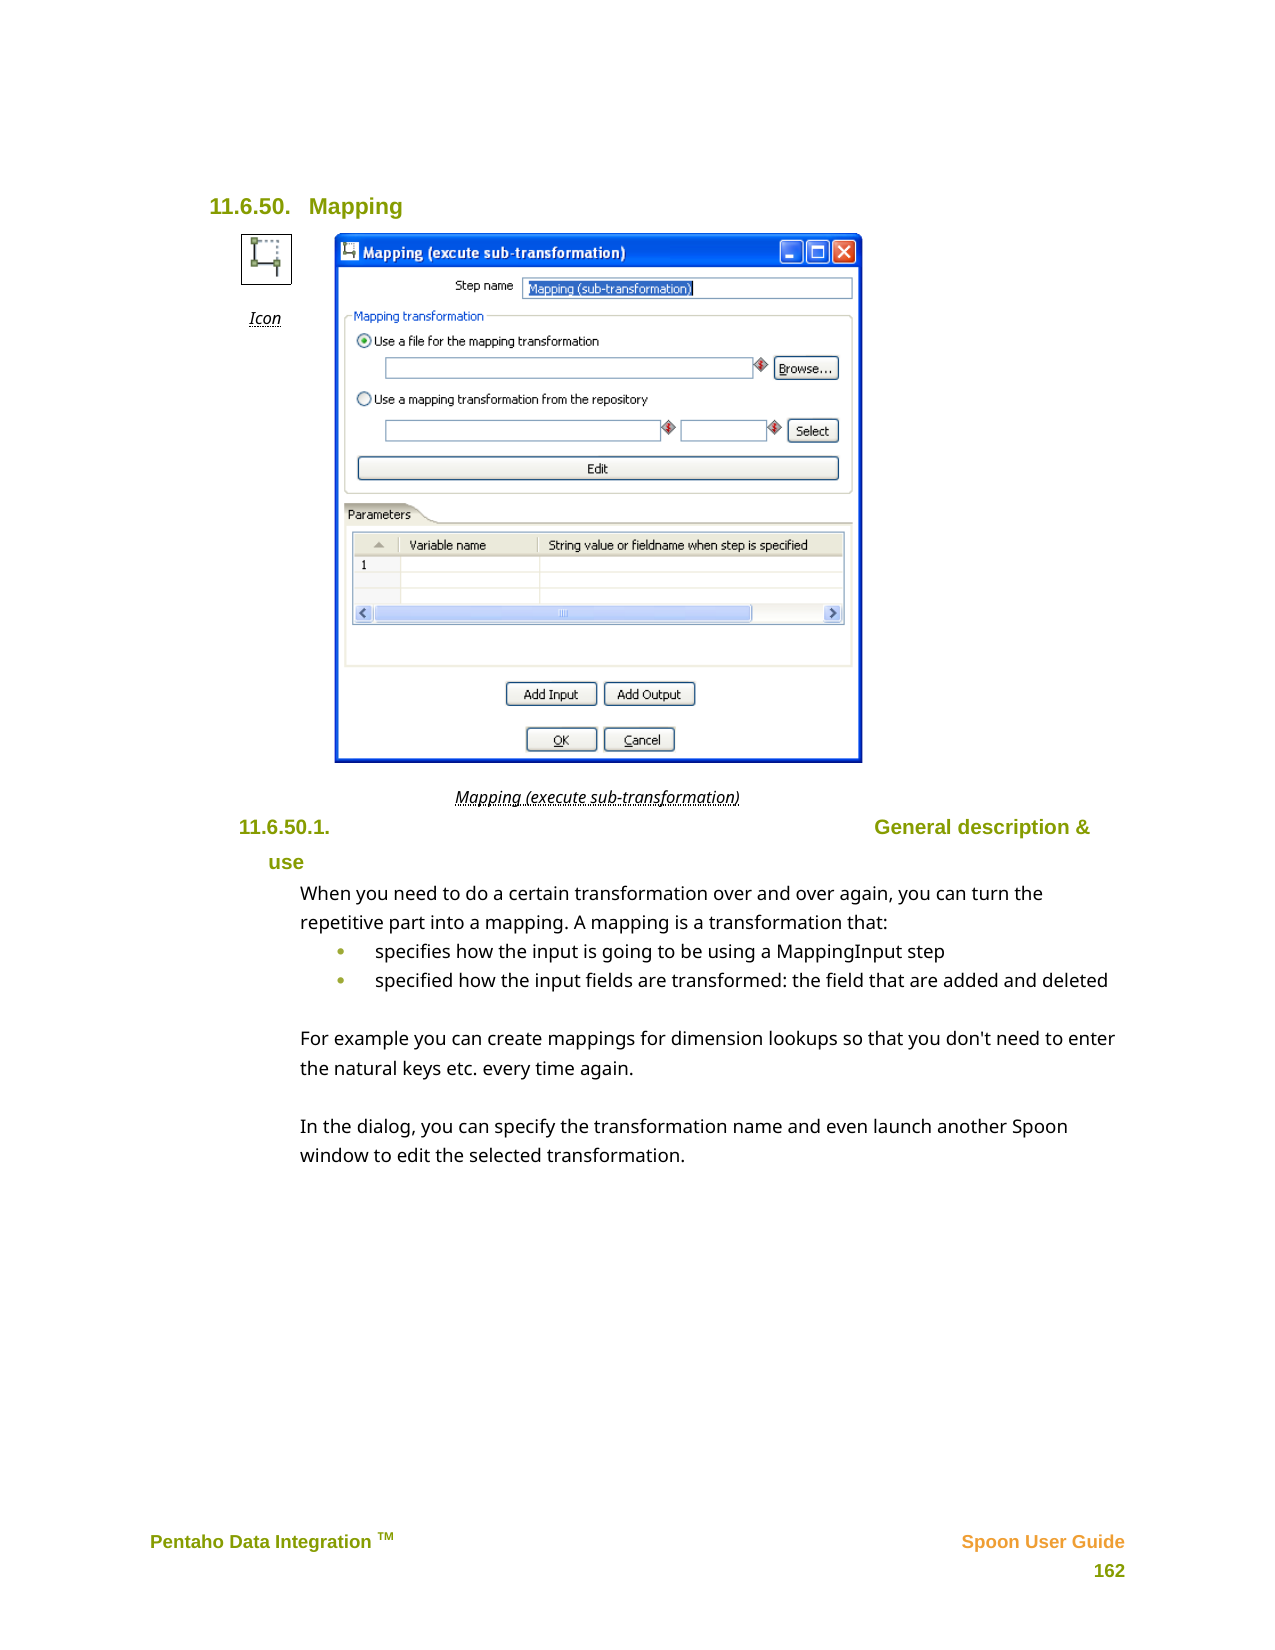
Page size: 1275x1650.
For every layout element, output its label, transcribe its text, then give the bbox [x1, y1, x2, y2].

text In the dialog, you can specify the transformation name and even launch another Spoon window to edit the selected transformation. [300, 1110, 1125, 1168]
subtitle General description & use [239, 806, 1125, 876]
list specifies how the input is going to be using a MappingInput step [337, 935, 1125, 964]
picture [334, 233, 863, 763]
text For example you can create mappings for dimension lookups so that you don't need to enter the natural keys etc. every time again. [300, 1022, 1125, 1081]
list specified how the input fields are transformed: the field that are added and deleted [337, 964, 1125, 993]
text Icon [240, 307, 292, 329]
picture [244, 237, 288, 281]
text Mapping (execute sub-transformation) [334, 785, 862, 808]
subtitle Mapping [209, 186, 1125, 221]
text When you need to do a certain transformation over and over again, you can turn the repetitive part into a mapping. A mapping is a transformation that: [300, 877, 1125, 935]
